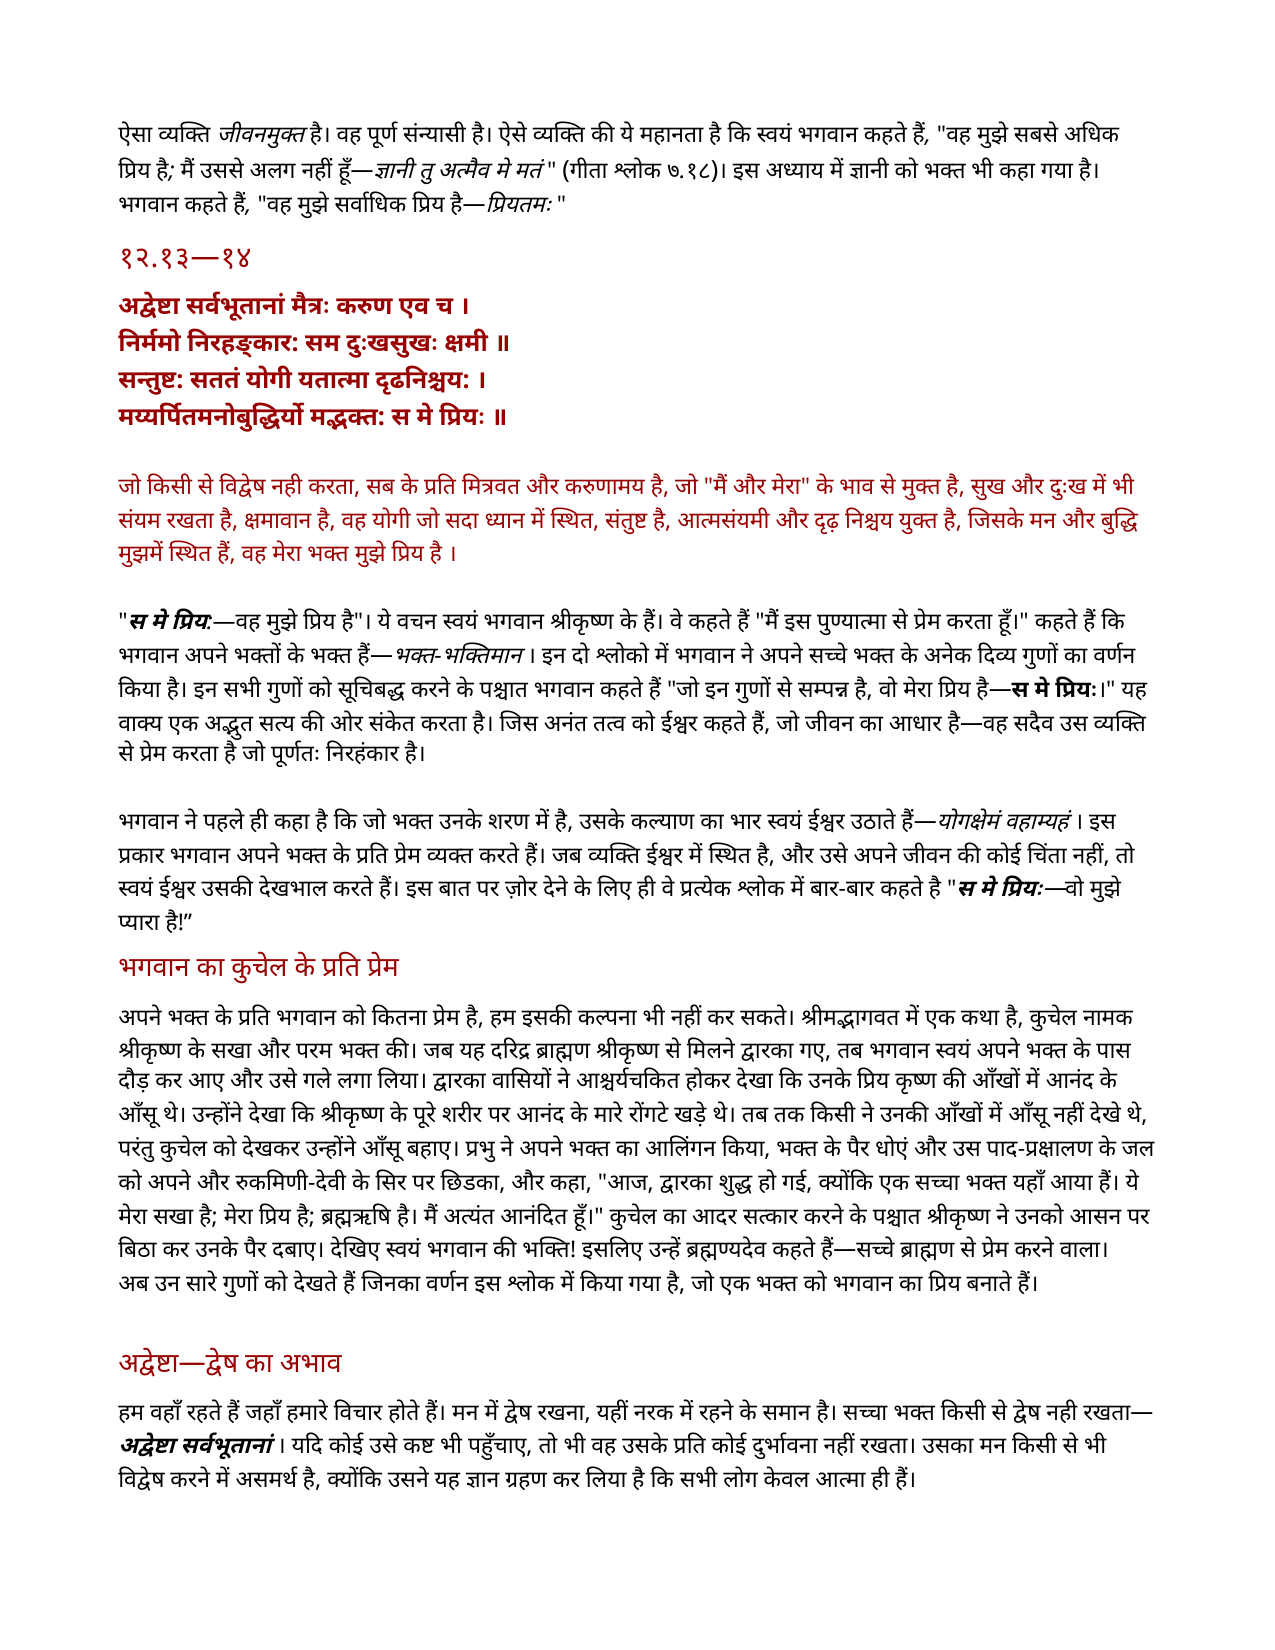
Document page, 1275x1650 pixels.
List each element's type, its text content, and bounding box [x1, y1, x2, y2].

text ऐसा व्यक्ति जीवनमुक्त है। वह पूर्ण संन्यासी है। ऐसे व्यक्ति की ये महानता है कि स्वयं भगवान कहते हैं, "वह मुझे सबसे अधिक प्रिय है; मैं उससे अलग नहीं हूँ—ज्ञानी तु अत्मैव मे मतं " (गीता श्लोक ७.१८)। इस अध्याय में ज्ञानी को भक्त भी कहा गया है। भगवान कहते हैं, "वह मुझे सर्वाधिक प्रिय है—प्रियतमः " [118, 118, 1157, 222]
subtitle अद्वेष्टा—द्वेष का अभाव [118, 1348, 1157, 1383]
text "स मे प्रिय:—वह मुझे प्रिय है"। ये वचन स्वयं भगवान श्रीकृष्ण के हैं। वे कहते हैं "मैं इस पुण्यात्मा से प्रेम करता हूँ।" कहते हैं कि भगवान अपने भक्तों के भक्त हैं—भक्त-भक्तिमान । इन दो श्लोको में भगवान ने अपने सच्चे भक्त के अनेक दिव्य गुणों का वर्णन किया है। इन सभी गुणों को सूचिबद्ध करने के पश्चात भगवान कहते हैं "जो इन गुणों से सम्पन्न है, वो मेरा प्रिय है—स मे प्रियः।" यह वाक्य एक अद्भुत सत्य की ओर संकेत करता है। जिस अनंत तत्व को ईश्वर कहते हैं, जो जीवन का आधार है—वह सदैव उस व्यक्ति से प्रेम करता है जो पूर्णतः निरहंकार है। [118, 605, 1157, 771]
subtitle भगवान का कुचेल के प्रति प्रेम [118, 953, 1157, 988]
text निर्ममो निरहङ्कार: सम दुःखसुखः क्षमी ॥ [118, 325, 1157, 362]
text सन्तुष्ट: सततं योगी यतात्मा दृढनिश्चय: । [118, 362, 1157, 399]
text हम वहाँ रहते हैं जहाँ हमारे विचार होते हैं। मन में द्वेष रखना, यहीं नरक में रहने के समान है। सच्चा भक्त किसी से द्वेष नही रखता—अद्वेष्टा सर्वभूतानां । यदि कोई उसे कष्ट भी पहुँचाए, तो भी वह उसके प्रति कोई दुर्भावना नहीं रखता। उसका मन किसी से भी विद्वेष करने में असमर्थ है, क्योंकि उसने यह ज्ञान ग्रहण कर लिया है कि सभी लोग केवल आत्मा ही हैं। [118, 1396, 1157, 1497]
subtitle १२.१३—१४ [118, 237, 1157, 279]
text मय्यर्पितमनोबुद्धिर्यो मद्भक्त: स मे प्रियः ॥ [118, 399, 1157, 436]
text अपने भक्त के प्रति भगवान को कितना प्रेम है, हम इसकी कल्पना भी नहीं कर सकते। श्रीमद्भागवत में एक कथा है, कुचेल नामक श्रीकृष्ण के सखा और परम भक्त की। जब यह दरिद्र ब्राह्मण श्रीकृष्ण से मिलने द्वारका गए, तब भगवान स्वयं अपने भक्त के पास दौड़ कर आए और उसे गले लगा लिया। द्वारका वासियों ने आश्चर्यचकित होकर देखा कि उनके प्रिय कृष्ण की आँखों में आनंद के आँसू थे। उन्होंने देखा कि श्रीकृष्ण के पूरे शरीर पर आनंद के मारे रोंगटे खड़े थे। तब तक किसी ने उनकी आँखों में आँसू नहीं देखे थे, परंतु कुचेल को देखकर उन्होंने आँसू बहाए। प्रभु ने अपने भक्त का आलिंगन किया, भक्त के पैर धोएं और उस पाद-प्रक्षालण के जल को अपने और रुकमिणी-देवी के सिर पर छिडका, और कहा, "आज, द्वारका शुद्ध हो गई, क्योंकि एक सच्चा भक्त यहाँ आया हैं। ये मेरा सखा है; मेरा प्रिय है; ब्रह्मऋषि है। मैं अत्यंत आनंदित हूँ।" कुचेल का आदर सत्कार करने के पश्चात श्रीकृष्ण ने उनको आसन पर बिठा कर उनके पैर दबाए। देखिए स्वयं भगवान की भक्ति! इसलिए उन्हें ब्रह्मण्यदेव कहते हैं—सच्चे ब्राह्मण से प्रेम करने वाला। [118, 1000, 1157, 1267]
text भगवान ने पहले ही कहा है कि जो भक्त उनके शरण में है, उसके कल्याण का भार स्वयं ईश्वर उठाते हैं—योगक्षेमं वहाम्यहं । इस प्रकार भगवान अपने भक्त के प्रति प्रेम व्यक्त करते हैं। जब व्यक्ति ईश्वर में स्थित है, और उसे अपने जीवन की कोई चिंता नहीं, तो स्वयं ईश्वर उसकी देखभाल करते हैं। इस बात पर ज़ोर देने के लिए ही वे प्रत्येक श्लोक में बार-बार कहते है "स मे प्रियः—वो मुझे प्यारा है!” [118, 805, 1157, 940]
text अद्वेष्टा सर्वभूतानां मैत्रः करुण एव च । [118, 292, 1157, 325]
text अब उन सारे गुणों को देखते हैं जिनका वर्णन इस श्लोक में किया गया है, जो एक भक्त को भगवान का प्रिय बनाते हैं। [118, 1267, 1157, 1301]
text जो किसी से विद्वेष नही करता, सब के प्रति मित्रवत और करुणामय है, जो "मैं और मेरा" के भाव से मुक्त है, सुख और दुःख में भी संयम रखता है, क्षमावान है, वह योगी जो सदा ध्यान में स्थित, संतुष्ट है, आत्मसंयमी और दृढ़ निश्चय युक्त है, जिसके मन और बुद्धि मुझमें स्थित हैं, वह मेरा भक्त मुझे प्रिय है । [118, 470, 1157, 571]
